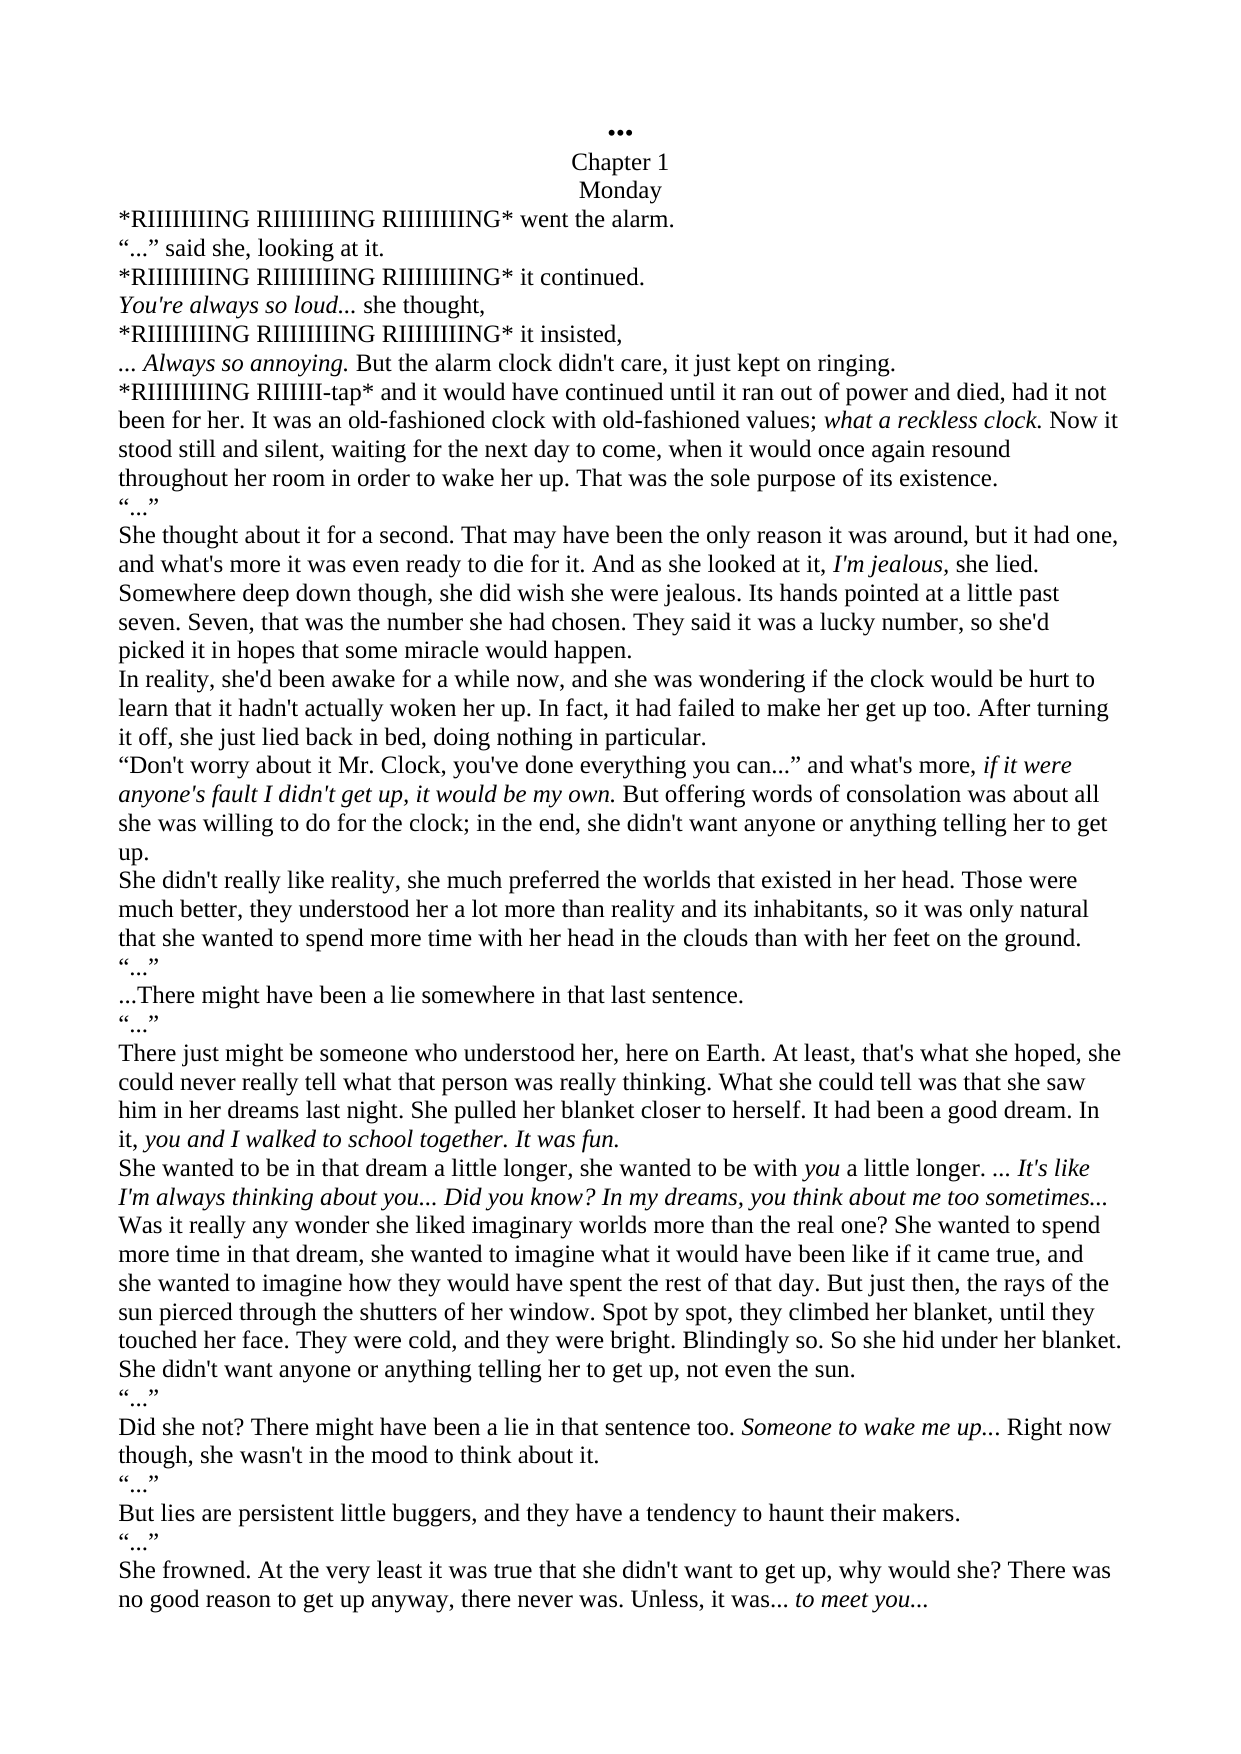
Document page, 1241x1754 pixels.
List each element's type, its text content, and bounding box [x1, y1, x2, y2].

text “Don't worry about it Mr. Clock, you've done everything you can...” and what's more, if it were anyone's fault I didn't get up, it would be my own. But offering words of consolation was about all she was willing to do for the clock; in the end, she didn't want anyone or anything telling her to get up. [118, 751, 1122, 866]
text She thought about it for a second. That may have been the only reason it was around, but it had one, and what's more it was even ready to die for it. And as she looked at it, I'm jealous, she lied. Somewhere deep down though, she did wish she were jealous. Its hands pointed at a little past seven. Seven, that was the number she had chosen. They said it was a lucky number, so she'd picked it in hopes that some miracle would happen. [118, 521, 1122, 664]
text ••• [118, 118, 1122, 147]
text She frowned. At the very least it was true that she didn't want to get up, why would she? There was no good reason to get up anyway, there never was. Unless, it was... to meet you... [118, 1556, 1122, 1613]
text *RIIIIIIIING RIIIIIIIING RIIIIIIIING* it continued. [118, 262, 1122, 291]
text *RIIIIIIIING RIIIIII-tap* and it would have continued until it ran out of power and died, had it not been for her. It was an old-fashioned clock with old-fashioned values; what a reckless clock. Now it stood still and silent, waiting for the next day to come, when it would once again resound throughout her room in order to wake her up. That was the sole purpose of its existence. [118, 377, 1122, 492]
text But lies are persistent little buggers, and they have a tendency to haunt their makers. [118, 1498, 1122, 1527]
text There just might be someone who understood her, here on Earth. At least, that's what she hoped, she could never really tell what that person was really thinking. What she could tell was that she saw him in her dreams last night. She pulled her blanket closer to herself. It had been a good dream. In it, you and I walked to school together. It was fun. [118, 1038, 1122, 1153]
text “...” said she, looking at it. [118, 233, 1122, 262]
text ... Always so annoying. But the alarm clock didn't care, it just kept on ringing. [118, 348, 1122, 377]
text “...” [118, 1527, 1122, 1556]
text She wanted to be in that dream a little longer, she wanted to be with you a little longer. ... It's like I'm always thinking about you... Did you know? In my dreams, you think about me too sometimes... Was it really any wonder she liked imaginary worlds more than the real one? She wanted to spend more time in that dream, she wanted to imagine what it would have been like if it came true, and she wanted to imagine how they would have spent the rest of that day. But just then, the rays of the sun pierced through the shutters of her window. Spot by spot, they climbed her blanket, until they touched her face. They were cold, and they were bright. Blindingly so. So she hid under her blanket. She didn't want anyone or anything telling her to get up, not even the sun. [118, 1153, 1122, 1383]
text “...” [118, 952, 1122, 981]
text Monday [118, 176, 1122, 204]
text Did she not? There might have been a lie in that sentence too. Someone to wake me up... Right now though, she wasn't in the mood to think about it. [118, 1412, 1122, 1469]
text “...” [118, 1469, 1122, 1498]
text “...” [118, 492, 1122, 521]
text You're always so loud... she thought, [118, 291, 1122, 319]
text “...” [118, 1383, 1122, 1412]
text She didn't really like reality, she much preferred the worlds that existed in her head. Those were much better, they understood her a lot more than reality and its inhabitants, so it was only natural that she wanted to spend more time with her head in the clouds than with her feet on the ground. [118, 866, 1122, 952]
text *RIIIIIIIING RIIIIIIIING RIIIIIIIING* went the alarm. [118, 204, 1122, 233]
text ...There might have been a lie somewhere in that last sentence. [118, 981, 1122, 1009]
text In reality, she'd been awake for a while now, and she was wondering if the clock would be hurt to learn that it hadn't actually woken her up. In fact, it had failed to make her get up too. After turning it off, she just lied back in bed, doing nothing in particular. [118, 664, 1122, 751]
text Chapter 1 [118, 147, 1122, 176]
text “...” [118, 1009, 1122, 1038]
text *RIIIIIIIING RIIIIIIIING RIIIIIIIING* it insisted, [118, 319, 1122, 348]
